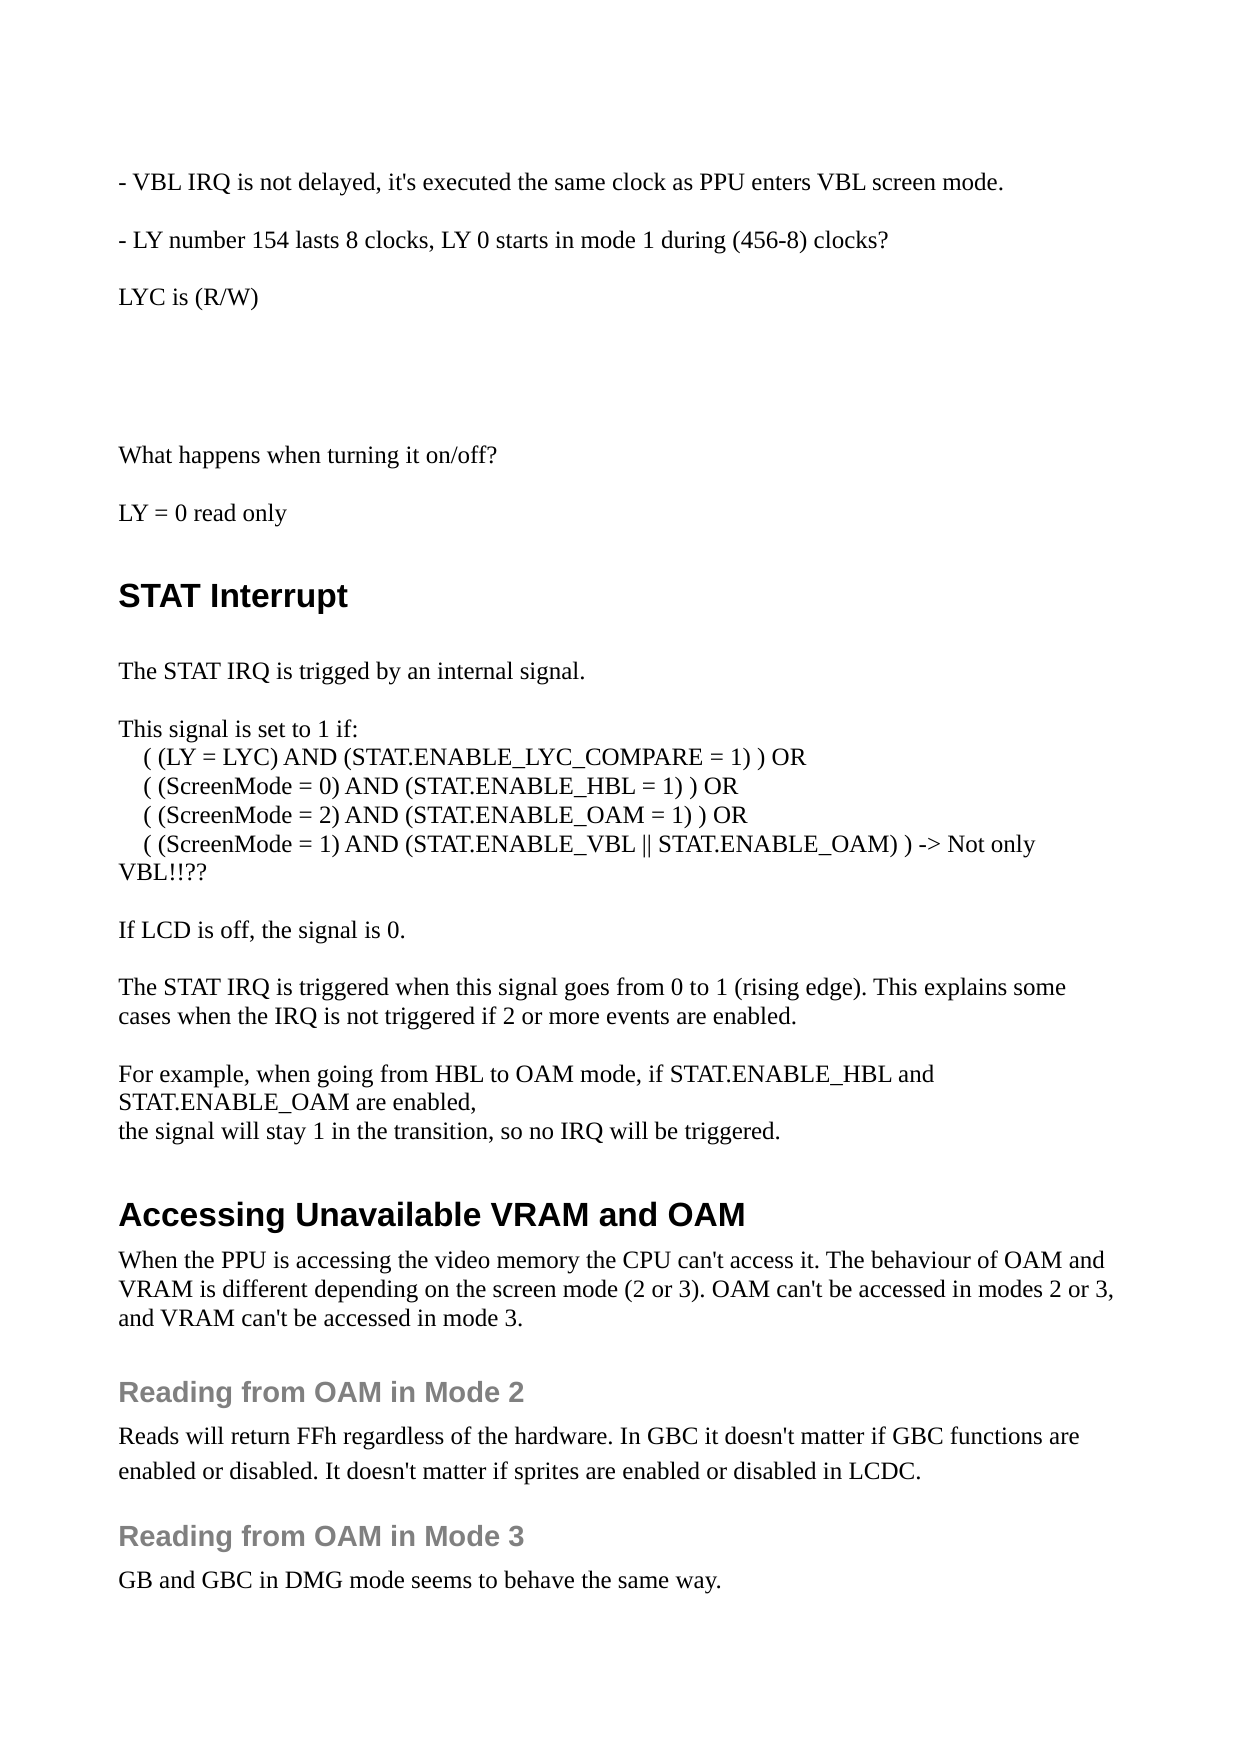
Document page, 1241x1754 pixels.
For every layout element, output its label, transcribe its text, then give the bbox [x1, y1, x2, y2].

text LY = 0 read only [118, 498, 1122, 527]
subtitle STAT Interrupt [118, 576, 1122, 615]
text If LCD is off, the signal is 0. [118, 915, 1122, 944]
text This signal is set to 1 if: [118, 714, 1122, 742]
text ( (ScreenMode = 1) AND (STAT.ENABLE_VBL || STAT.ENABLE_OAM) ) -> Not only VBL!!?? [118, 829, 1122, 886]
text - VBL IRQ is not delayed, it's executed the same clock as PPU enters VBL screen mode. [118, 167, 1122, 196]
text Reads will return FFh regardless of the hardware. In GBC it doesn't matter if GBC functions are enabled or disabled. It doesn't matter if sprites are enabled or disabled in LCDC. [118, 1421, 1122, 1484]
text GB and GBC in DMG mode seems to behave the same way. [118, 1565, 1122, 1594]
text ( (ScreenMode = 0) AND (STAT.ENABLE_HBL = 1) ) OR [118, 771, 1122, 800]
subtitle Reading from OAM in Mode 2 [118, 1375, 1122, 1409]
text For example, when going from HBL to OAM mode, if STAT.ENABLE_HBL and STAT.ENABLE_OAM are enabled, [118, 1059, 1122, 1116]
subtitle Accessing Unavailable VRAM and OAM [118, 1194, 1122, 1233]
text The STAT IRQ is trigged by an internal signal. [118, 656, 1122, 685]
text - LY number 154 lasts 8 clocks, LY 0 starts in mode 1 during (456-8) clocks? [118, 225, 1122, 253]
text What happens when turning it on/off? [118, 440, 1122, 469]
text The STAT IRQ is triggered when this signal goes from 0 to 1 (rising edge). This explains some cases when the IRQ is not triggered if 2 or more events are enabled. [118, 972, 1122, 1030]
text the signal will stay 1 in the transition, so no IRQ will be triggered. [118, 1116, 1122, 1145]
subtitle Reading from OAM in Mode 3 [118, 1519, 1122, 1553]
text LYC is (R/W) [118, 282, 1122, 311]
text When the PPU is accessing the video memory the CPU can't access it. The behaviour of OAM and VRAM is different depending on the screen mode (2 or 3). OAM can't be accessed in modes 2 or 3, and VRAM can't be accessed in mode 3. [118, 1246, 1122, 1332]
text ( (ScreenMode = 2) AND (STAT.ENABLE_OAM = 1) ) OR [118, 800, 1122, 829]
text ( (LY = LYC) AND (STAT.ENABLE_LYC_COMPARE = 1) ) OR [118, 742, 1122, 771]
